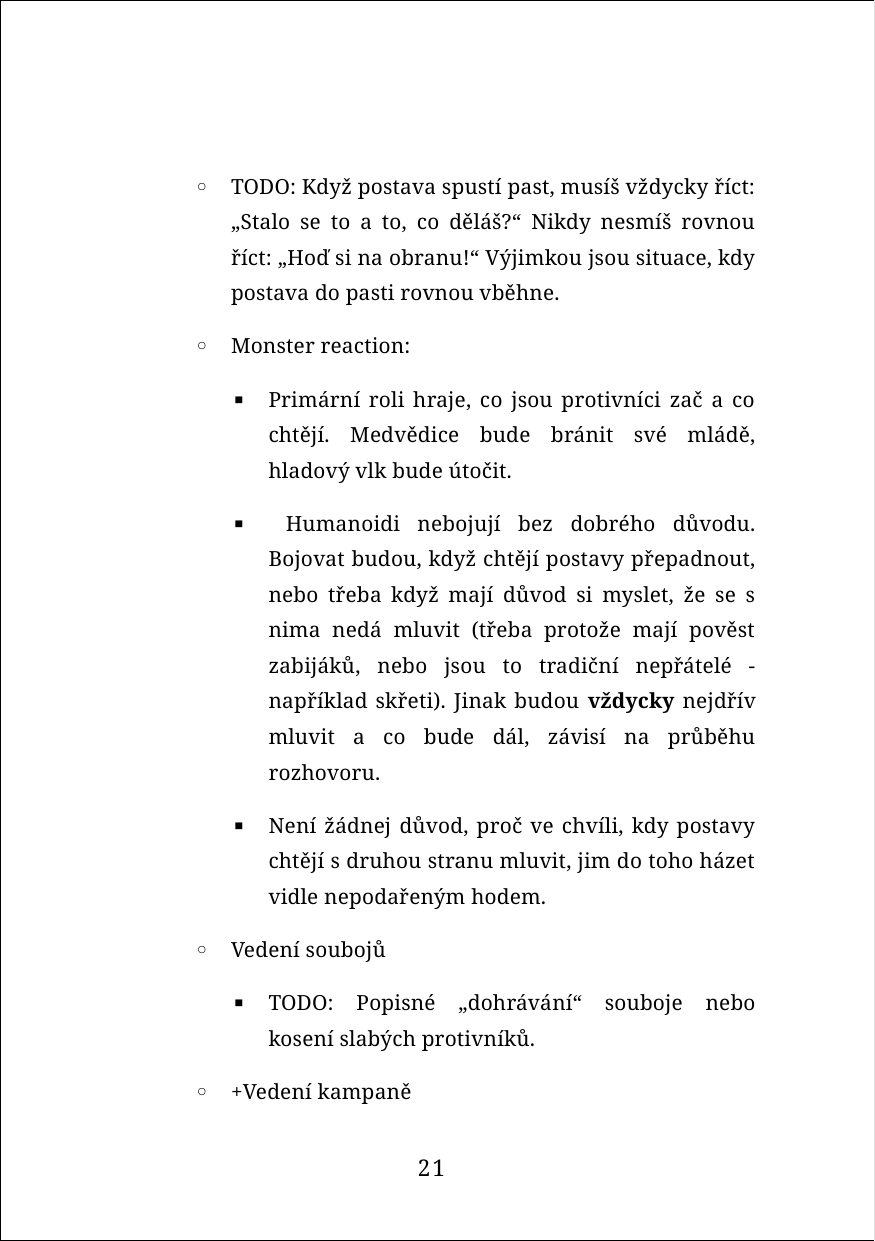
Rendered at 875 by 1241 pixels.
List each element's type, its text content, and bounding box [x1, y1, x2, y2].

list TODO: Popisné „dohrávání“ souboje nebo kosení slabých protivníků. [231, 988, 756, 1052]
list Vedení soubojů [193, 935, 756, 964]
list Monster reaction: [193, 332, 756, 360]
list Humanoidi nebojují bez dobrého důvodu. Bojovat budou, když chtějí postavy přepadnout, nebo třeba když mají důvod si myslet, že se s nima nedá mluvit (třeba protože mají pověst zabijáků, nebo jsou to tradiční nepřátelé - například skřeti). Jinak budou vždycky nejdřív mluvit a co bude dál, závisí na průběhu rozhovoru. [231, 509, 756, 786]
list TODO: Když postava spustí past, musíš vždycky říct: „Stalo se to a to, co děláš?“ Nikdy nesmíš rovnou říct: „Hoď si na obranu!“ Výjimkou jsou situace, kdy postava do pasti rovnou vběhne. [193, 172, 756, 307]
list Není žádnej důvod, proč ve chvíli, kdy postavy chtějí s druhou stranu mluvit, jim do toho házet vidle nepodařeným hodem. [231, 811, 756, 910]
list Primární roli hraje, co jsou protivníci zač a co chtějí. Medvědice bude bránit své mládě, hladový vlk bude útočit. [231, 385, 756, 484]
list +Vedení kampaně [193, 1077, 756, 1106]
